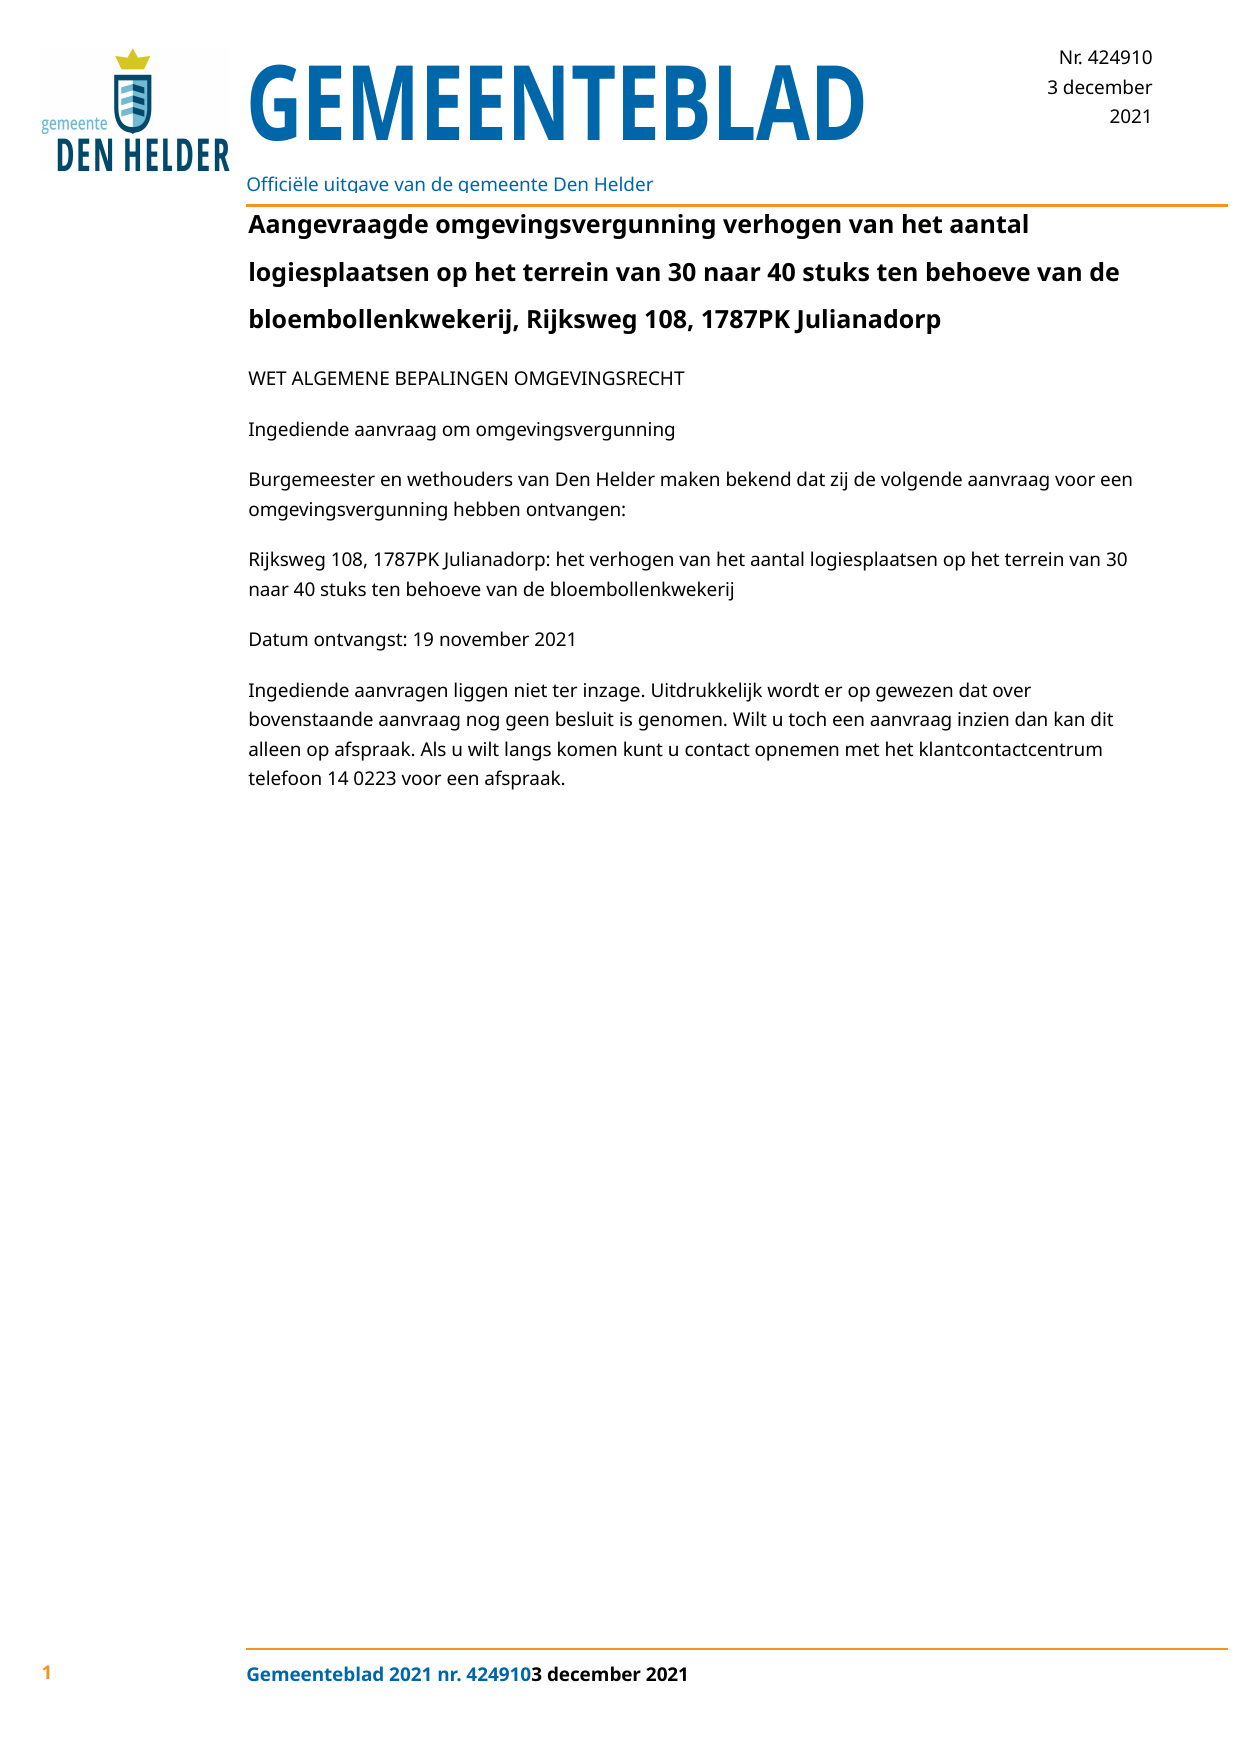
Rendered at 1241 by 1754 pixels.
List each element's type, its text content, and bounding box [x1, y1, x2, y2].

picture [100, 154, 106, 172]
picture [130, 157, 135, 172]
picture [63, 144, 68, 165]
text WET ALGEMENE BEPALINGEN OMGEVINGSRECHT [248, 366, 1152, 391]
text Ingediende aanvraag om omgevingsvergunning [248, 416, 1152, 442]
text Rijksweg 108, 1787PK Julianadorp: het verhogen van het aantal logiesplaatsen op het terrein van 30 naar 40 stuks ten behoeve van de bloembollenkwekerij [248, 546, 1152, 602]
picture [220, 160, 224, 172]
text Datum ontvangst: 19 november 2021 [248, 626, 1152, 652]
picture [41, 47, 231, 172]
text Burgemeester en wethouders van Den Helder maken bekend dat zij de volgende aanvraag voor een omgevingsvergunning hebben ontvangen: [248, 466, 1152, 522]
picture [182, 144, 187, 165]
text Ingediende aanvragen liggen niet ter inzage. Uitdrukkelijk wordt er op gewezen dat over bovenstaande aanvraag nog geen besluit is genomen. Wilt u toch een aanvraag inzien dan kan dit alleen op afspraak. Als u wilt langs komen kunt u contact opnemen met het klantcontactcentrum telefoon 14 0223 voor een afspraak. [248, 677, 1152, 791]
text Aangevraagde omgevingsvergunning verhogen van het aantal logiesplaatsen op het terrein van 30 naar 40 stuks ten behoeve van de bloembollenkwekerij, Rijksweg 108, 1787PK Julianadorp [248, 207, 1152, 336]
